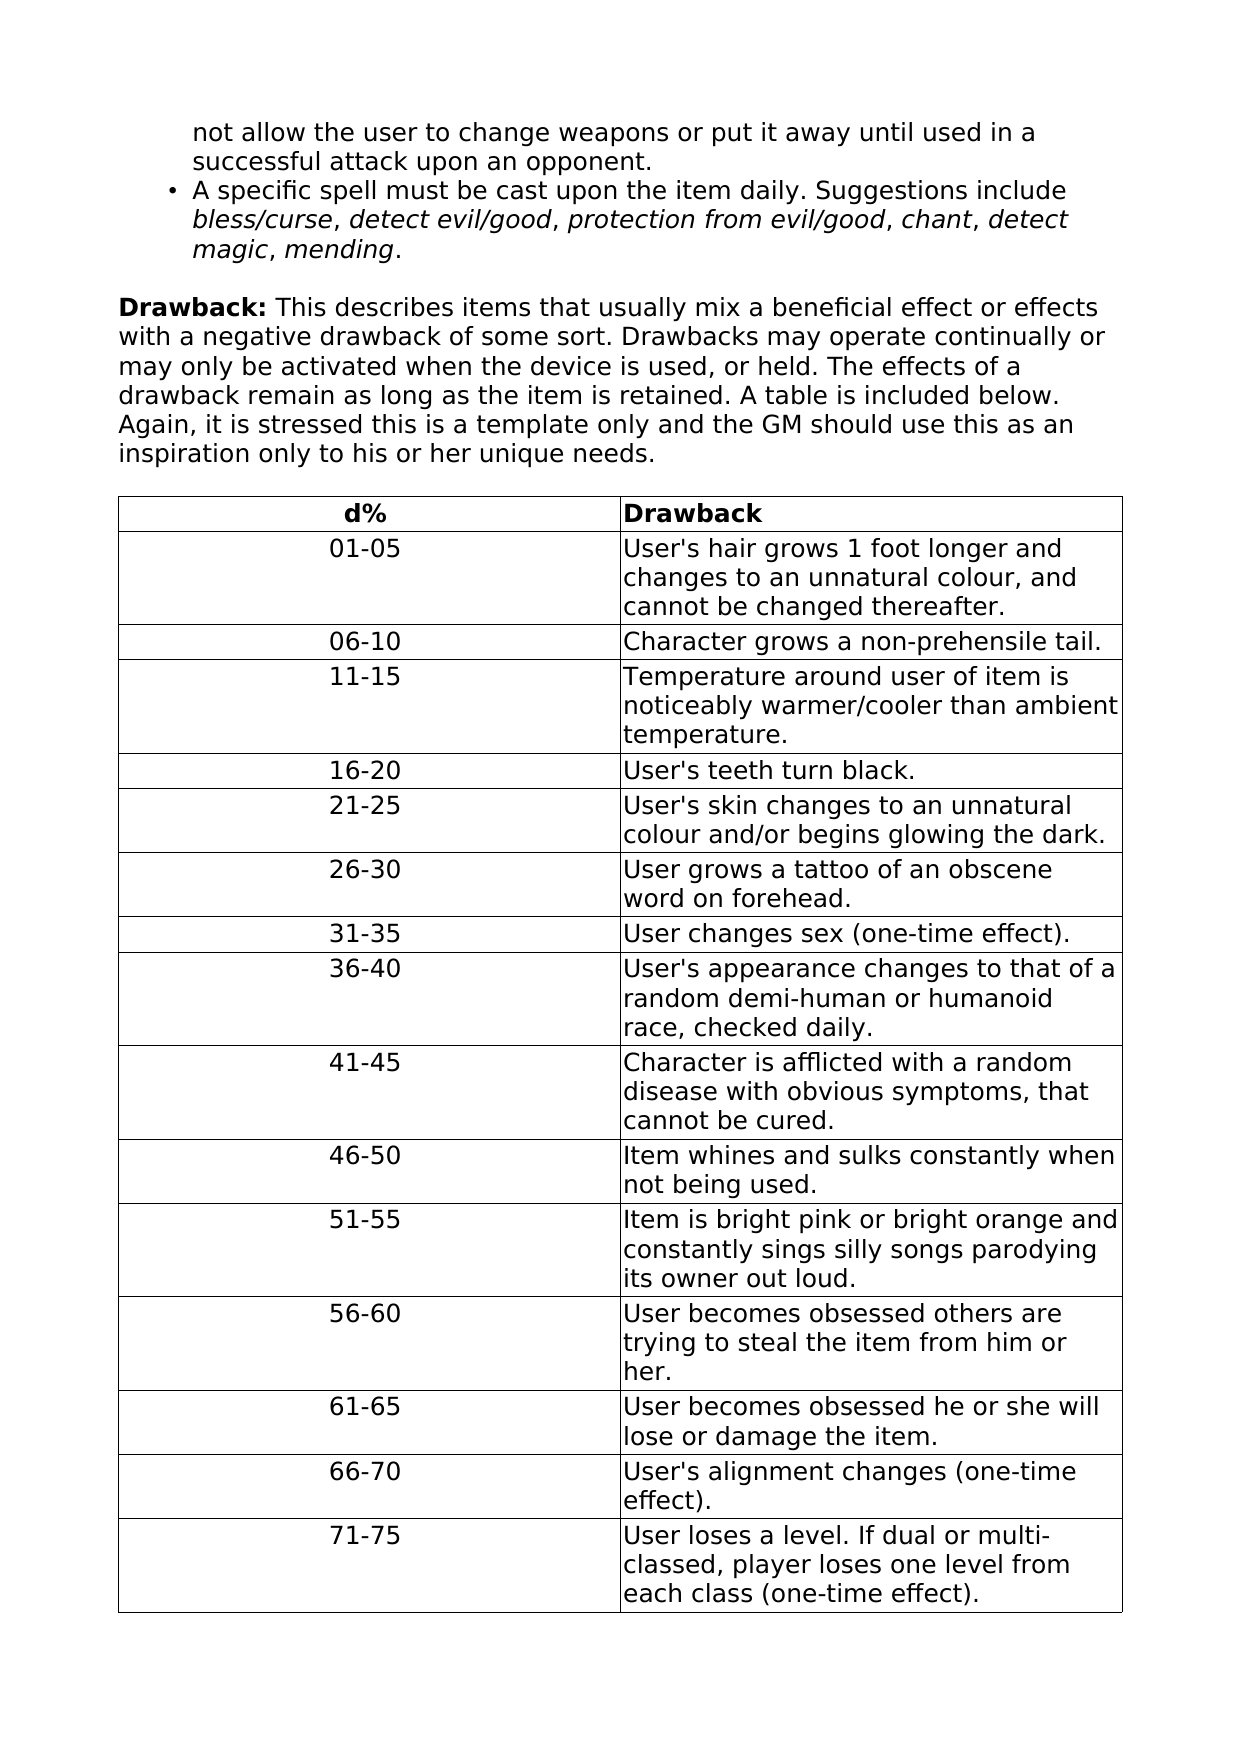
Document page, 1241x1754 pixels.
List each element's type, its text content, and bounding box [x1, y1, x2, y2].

table_cell User's skin changes to an unnatural colour and/or begins glowing the dark. [621, 789, 1122, 852]
table_cell 61-65 [119, 1391, 620, 1454]
table_cell User loses a level. If dual or multi-classed, player loses one level from each class (one-time effect). [621, 1519, 1122, 1612]
text Drawback: This describes items that usually mix a beneficial effect or effects with a negative drawback of some sort. Drawbacks may operate continually or may only be activated when the device is used, or held. The effects of a drawback remain as long as the item is retained. A table is included below. Again, it is stressed this is a template only and the GM should use this as an inspiration only to his or her unique needs. [118, 293, 1122, 468]
table_cell Item is bright pink or bright orange and constantly sings silly songs parodying its owner out loud. [621, 1204, 1122, 1296]
table_cell 51-55 [119, 1204, 620, 1296]
list not allow the user to change weapons or put it away until used in a successful attack upon an opponent. [177, 118, 1122, 176]
table_cell User becomes obsessed he or she will lose or damage the item. [621, 1391, 1122, 1454]
table_cell Character is afflicted with a random disease with obvious symptoms, that cannot be cured. [621, 1046, 1122, 1138]
table_cell 66-70 [119, 1455, 620, 1518]
table_cell 56-60 [119, 1297, 620, 1389]
table_cell 21-25 [119, 789, 620, 852]
table_cell 26-30 [119, 853, 620, 916]
table_cell 71-75 [119, 1519, 620, 1612]
table_cell Character grows a non-prehensile tail. [621, 625, 1122, 659]
table_cell 01-05 [119, 532, 620, 624]
table_cell 31-35 [119, 917, 620, 952]
table_cell User's appearance changes to that of a random demi-human or humanoid race, checked daily. [621, 953, 1122, 1045]
table_cell 41-45 [119, 1046, 620, 1138]
table_cell 46-50 [119, 1140, 620, 1203]
table_cell 36-40 [119, 953, 620, 1045]
list A specific spell must be cast upon the item daily. Suggestions include bless/curse, detect evil/good, protection from evil/good, chant, detect magic, mending. [177, 176, 1122, 264]
table_cell User's hair grows 1 foot longer and changes to an unnatural colour, and cannot be changed thereafter. [621, 532, 1122, 624]
table_cell User grows a tattoo of an obscene word on forehead. [621, 853, 1122, 916]
table_cell Temperature around user of item is noticeably warmer/cooler than ambient temperature. [621, 660, 1122, 753]
table_cell Item whines and sulks constantly when not being used. [621, 1140, 1122, 1203]
table_cell User becomes obsessed others are trying to steal the item from him or her. [621, 1297, 1122, 1389]
table_cell User's alignment changes (one-time effect). [621, 1455, 1122, 1518]
table_cell User changes sex (one-time effect). [621, 917, 1122, 952]
table_header d% [119, 497, 620, 531]
table_cell 11-15 [119, 660, 620, 753]
table_header Drawback [621, 497, 1122, 531]
table_cell 06-10 [119, 625, 620, 659]
table_cell User's teeth turn black. [621, 754, 1122, 788]
table_cell 16-20 [119, 754, 620, 788]
